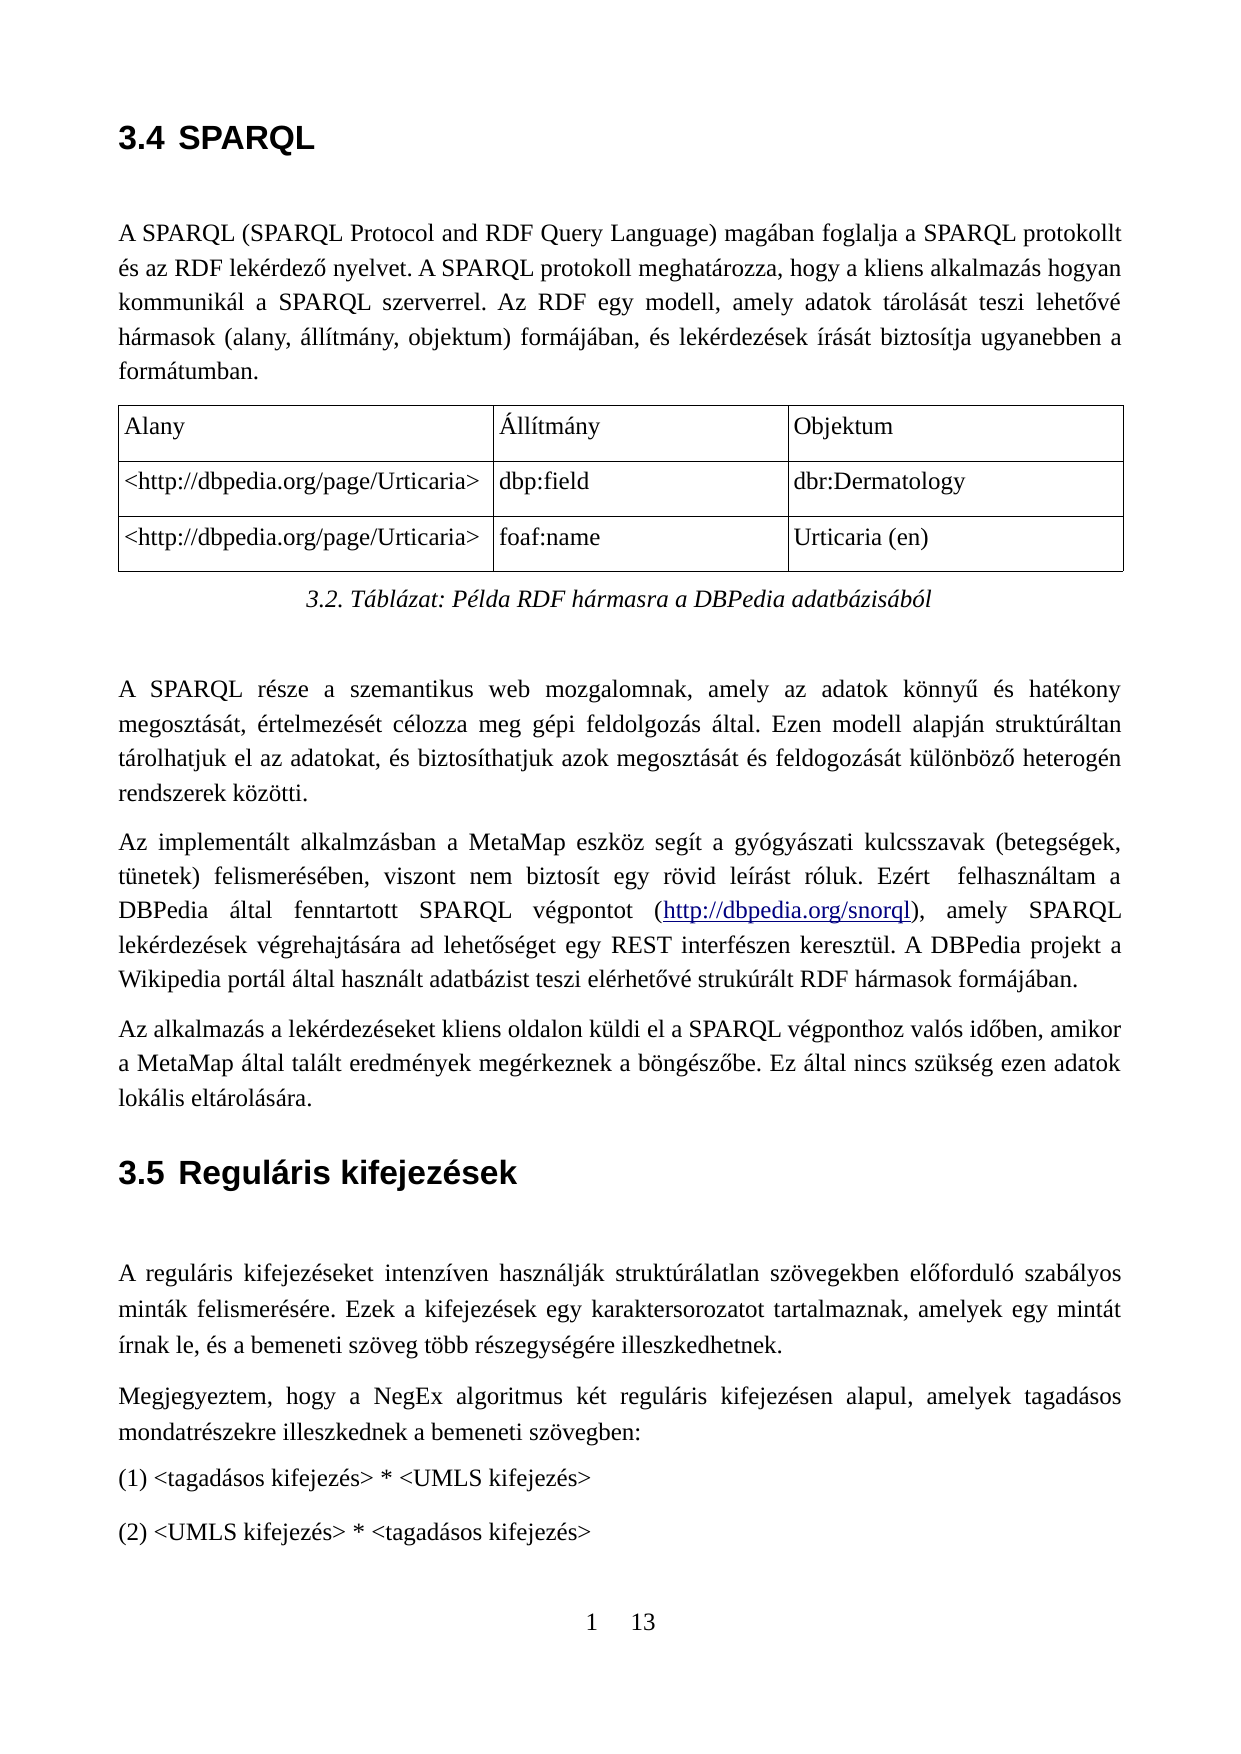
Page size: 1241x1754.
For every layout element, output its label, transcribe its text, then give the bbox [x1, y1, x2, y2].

subtitle Az alkalmazás a lekérdezéseket kliens oldalon küldi el a SPARQL végponthoz valós időben, amikor a MetaMap által talált eredmények megérkeznek a böngészőbe. Ez által nincs szükség ezen adatok lokális eltárolására. [118, 1014, 1122, 1111]
table_cell dbr:Dermatology [789, 462, 1123, 516]
subtitle A SPARQL (SPARQL Protocol and RDF Query Language) magában foglalja a SPARQL protokollt és az RDF lekérdező nyelvet. A SPARQL protokoll meghatározza, hogy a kliens alkalmazás hogyan kommunikál a SPARQL szerverrel. Az RDF egy modell, amely adatok tárolását teszi lehetővé hármasok (alany, állítmány, objektum) formájában, és lekérdezések írását biztosítja ugyanebben a formátumban. [118, 218, 1122, 385]
subtitle 3.2. Táblázat: Példa RDF hármasra a DBPedia adatbázisából [118, 584, 1122, 613]
subtitle Megjegyeztem, hogy a NegEx algoritmus két reguláris kifejezésen alapul, amelyek tagadásos mondatrészekre illeszkednek a bemeneti szövegben: [118, 1376, 1122, 1448]
table_cell <http://dbpedia.org/page/Urticaria> [119, 517, 493, 571]
subtitle (1) <tagadásos kifejezés> * <UMLS kifejezés> [118, 1463, 1122, 1492]
table_cell foaf:name [494, 517, 788, 571]
subtitle (2) <UMLS kifejezés> * <tagadásos kifejezés> [118, 1512, 1122, 1548]
table_header Objektum [789, 406, 1123, 461]
subtitle SPARQL [118, 118, 1122, 157]
table_cell dbp:field [494, 462, 788, 516]
subtitle A reguláris kifejezéseket intenzíven használják struktúrálatlan szövegekben előforduló szabályos minták felismerésére. Ezek a kifejezések egy karaktersorozatot tartalmaznak, amelyek egy mintát írnak le, és a bemeneti szöveg több részegységére illeszkedhetnek. [118, 1253, 1122, 1361]
table_cell <http://dbpedia.org/page/Urticaria> [119, 462, 493, 516]
table_header Állítmány [494, 406, 788, 461]
table_header Alany [119, 406, 493, 461]
subtitle A SPARQL része a szemantikus web mozgalomnak, amely az adatok könnyű és hatékony megosztását, értelmezését célozza meg gépi feldolgozás által. Ezen modell alapján struktúráltan tárolhatjuk el az adatokat, és biztosíthatjuk azok megosztását és feldogozását különböző heterogén rendszerek közötti. [118, 674, 1122, 806]
subtitle Reguláris kifejezések [118, 1152, 1122, 1191]
subtitle Az implementált alkalmzásban a MetaMap eszköz segít a gyógyászati kulcsszavak (betegségek, tünetek) felismerésében, viszont nem biztosít egy rövid leírást róluk. Ezért felhasználtam a DBPedia által fenntartott SPARQL végpontot (http://dbpedia.org/snorql), amely SPARQL lekérdezések végrehajtására ad lehetőséget egy REST interfészen keresztül. A DBPedia projekt a Wikipedia portál által használt adatbázist teszi elérhetővé strukúrált RDF hármasok formájában. [118, 827, 1122, 993]
table_cell Urticaria (en) [789, 517, 1123, 571]
